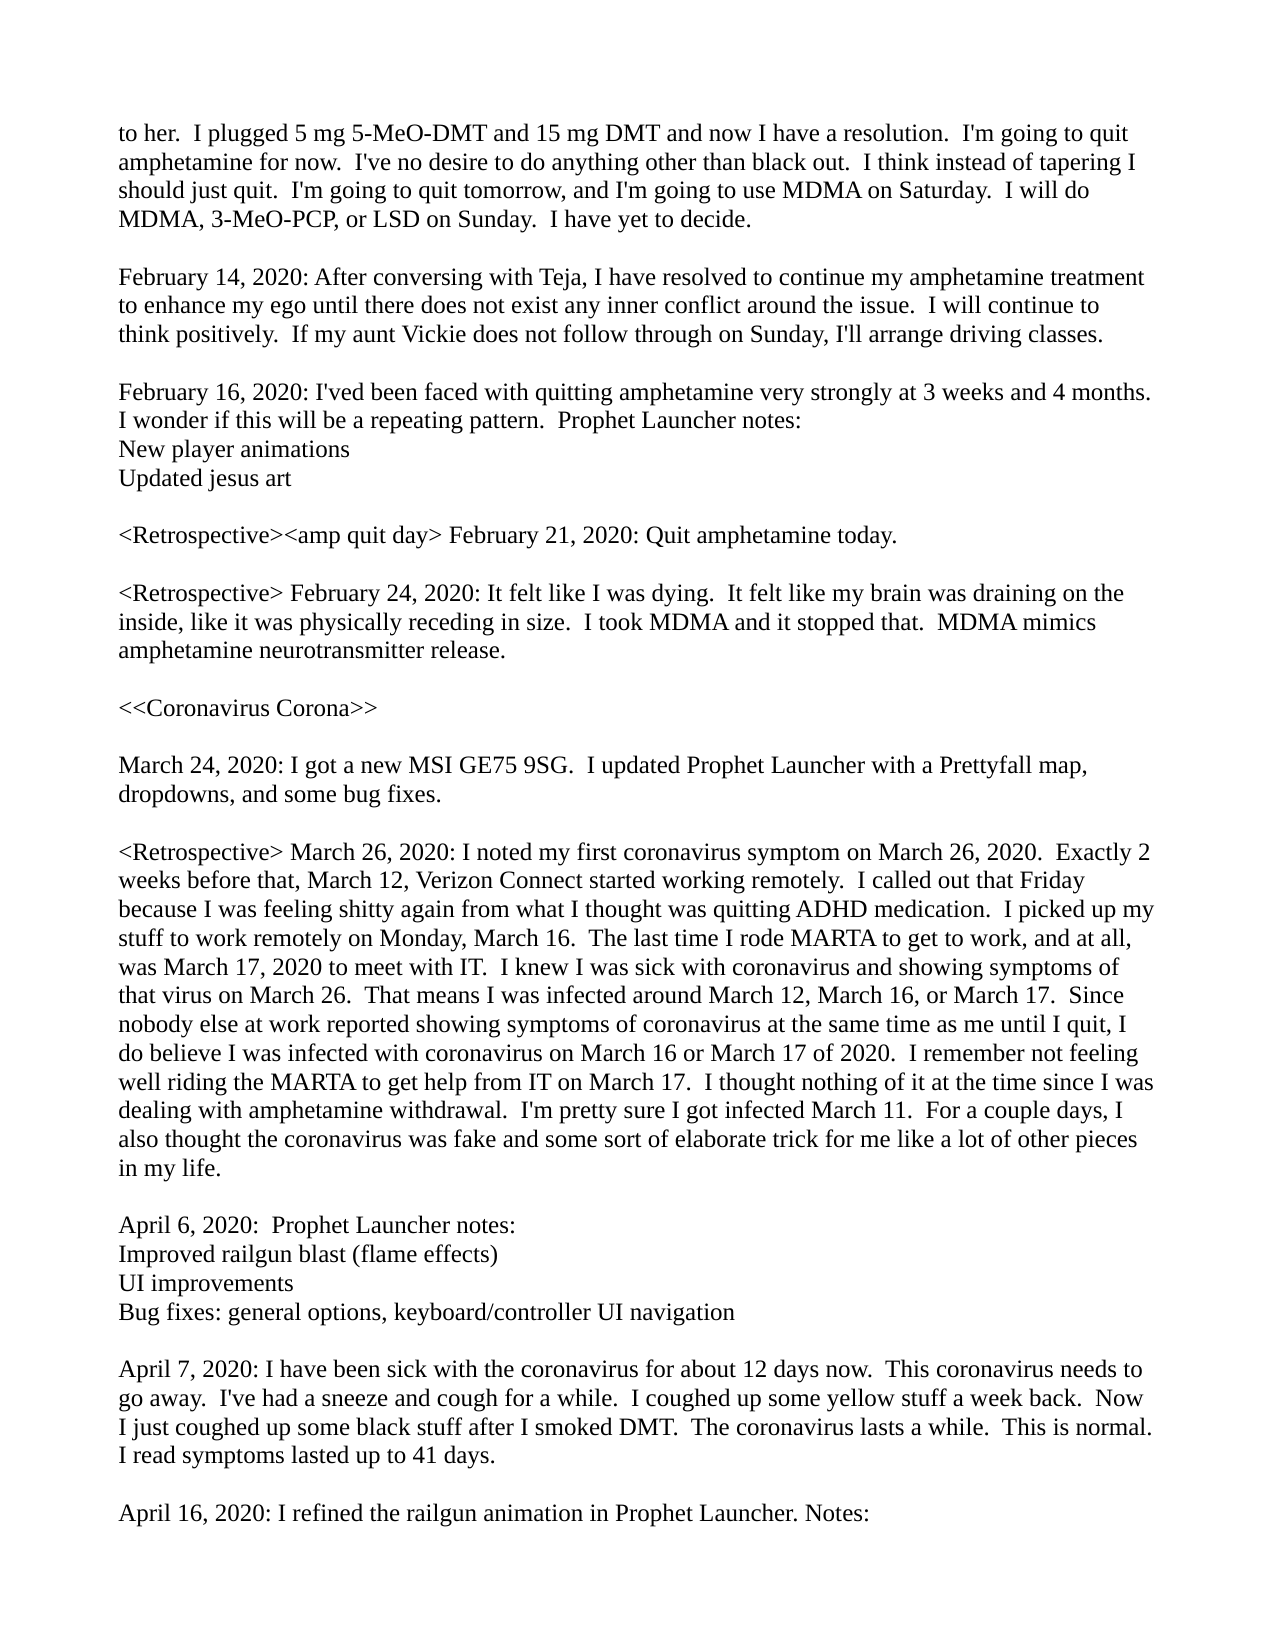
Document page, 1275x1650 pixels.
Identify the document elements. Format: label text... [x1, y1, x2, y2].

text March 24, 2020: I got a new MSI GE75 9SG. I updated Prophet Launcher with a Prettyfall map, dropdowns, and some bug fixes. [118, 751, 1157, 808]
text <Retrospective> March 26, 2020: I noted my first coronavirus symptom on March 26, 2020. Exactly 2 weeks before that, March 12, Verizon Connect started working remotely. I called out that Friday because I was feeling shitty again from what I thought was quitting ADHD medication. I picked up my stuff to work remotely on Monday, March 16. The last time I rode MARTA to get to work, and at all, was March 17, 2020 to meet with IT. I knew I was sick with coronavirus and showing symptoms of that virus on March 26. That means I was infected around March 12, March 16, or March 17. Since nobody else at work reported showing symptoms of coronavirus at the same time as me until I quit, I do believe I was infected with coronavirus on March 16 or March 17 of 2020. I remember not feeling well riding the MARTA to get help from IT on March 17. I thought nothing of it at the time since I was dealing with amphetamine withdrawal. I'm pretty sure I got infected March 11. For a couple days, I also thought the coronavirus was fake and some sort of elaborate trick for me like a lot of other pieces in my life. [118, 837, 1157, 1182]
text <Retrospective><amp quit day> February 21, 2020: Quit amphetamine today. [118, 521, 1157, 549]
text Bug fixes: general options, keyboard/controller UI navigation [118, 1297, 1157, 1326]
text April 16, 2020: I refined the railgun animation in Prophet Launcher. Notes: [118, 1498, 1157, 1527]
text <Retrospective> February 24, 2020: It felt like I was dying. It felt like my brain was draining on the inside, like it was physically receding in size. I took MDMA and it stopped that. MDMA mimics amphetamine neurotransmitter release. [118, 578, 1157, 664]
text April 7, 2020: I have been sick with the coronavirus for about 12 days now. This coronavirus needs to go away. I've had a sneeze and cough for a while. I coughed up some yellow stuff a week back. Now I just coughed up some black stuff after I smoked DMT. The coronavirus lasts a while. This is normal. I read symptoms lasted up to 41 days. [118, 1354, 1157, 1469]
text February 14, 2020: After conversing with Teja, I have resolved to continue my amphetamine treatment to enhance my ego until there does not exist any inner conflict around the issue. I will continue to think positively. If my aunt Vickie does not follow through on Sunday, I'll arrange driving classes. [118, 262, 1157, 348]
text to her. I plugged 5 mg 5-MeO-DMT and 15 mg DMT and now I have a resolution. I'm going to quit amphetamine for now. I've no desire to do anything other than black out. I think instead of tapering I should just quit. I'm going to quit tomorrow, and I'm going to use MDMA on Saturday. I will do MDMA, 3-MeO-PCP, or LSD on Sunday. I have yet to decide. [118, 118, 1157, 233]
text UI improvements [118, 1268, 1157, 1297]
text <<Coronavirus Corona>> [118, 693, 1157, 722]
text April 6, 2020: Prophet Launcher notes: [118, 1211, 1157, 1239]
text Improved railgun blast (flame effects) [118, 1239, 1157, 1268]
text Updated jesus art [118, 463, 1157, 492]
text New player animations [118, 434, 1157, 463]
text February 16, 2020: I'ved been faced with quitting amphetamine very strongly at 3 weeks and 4 months. I wonder if this will be a repeating pattern. Prophet Launcher notes: [118, 377, 1157, 434]
